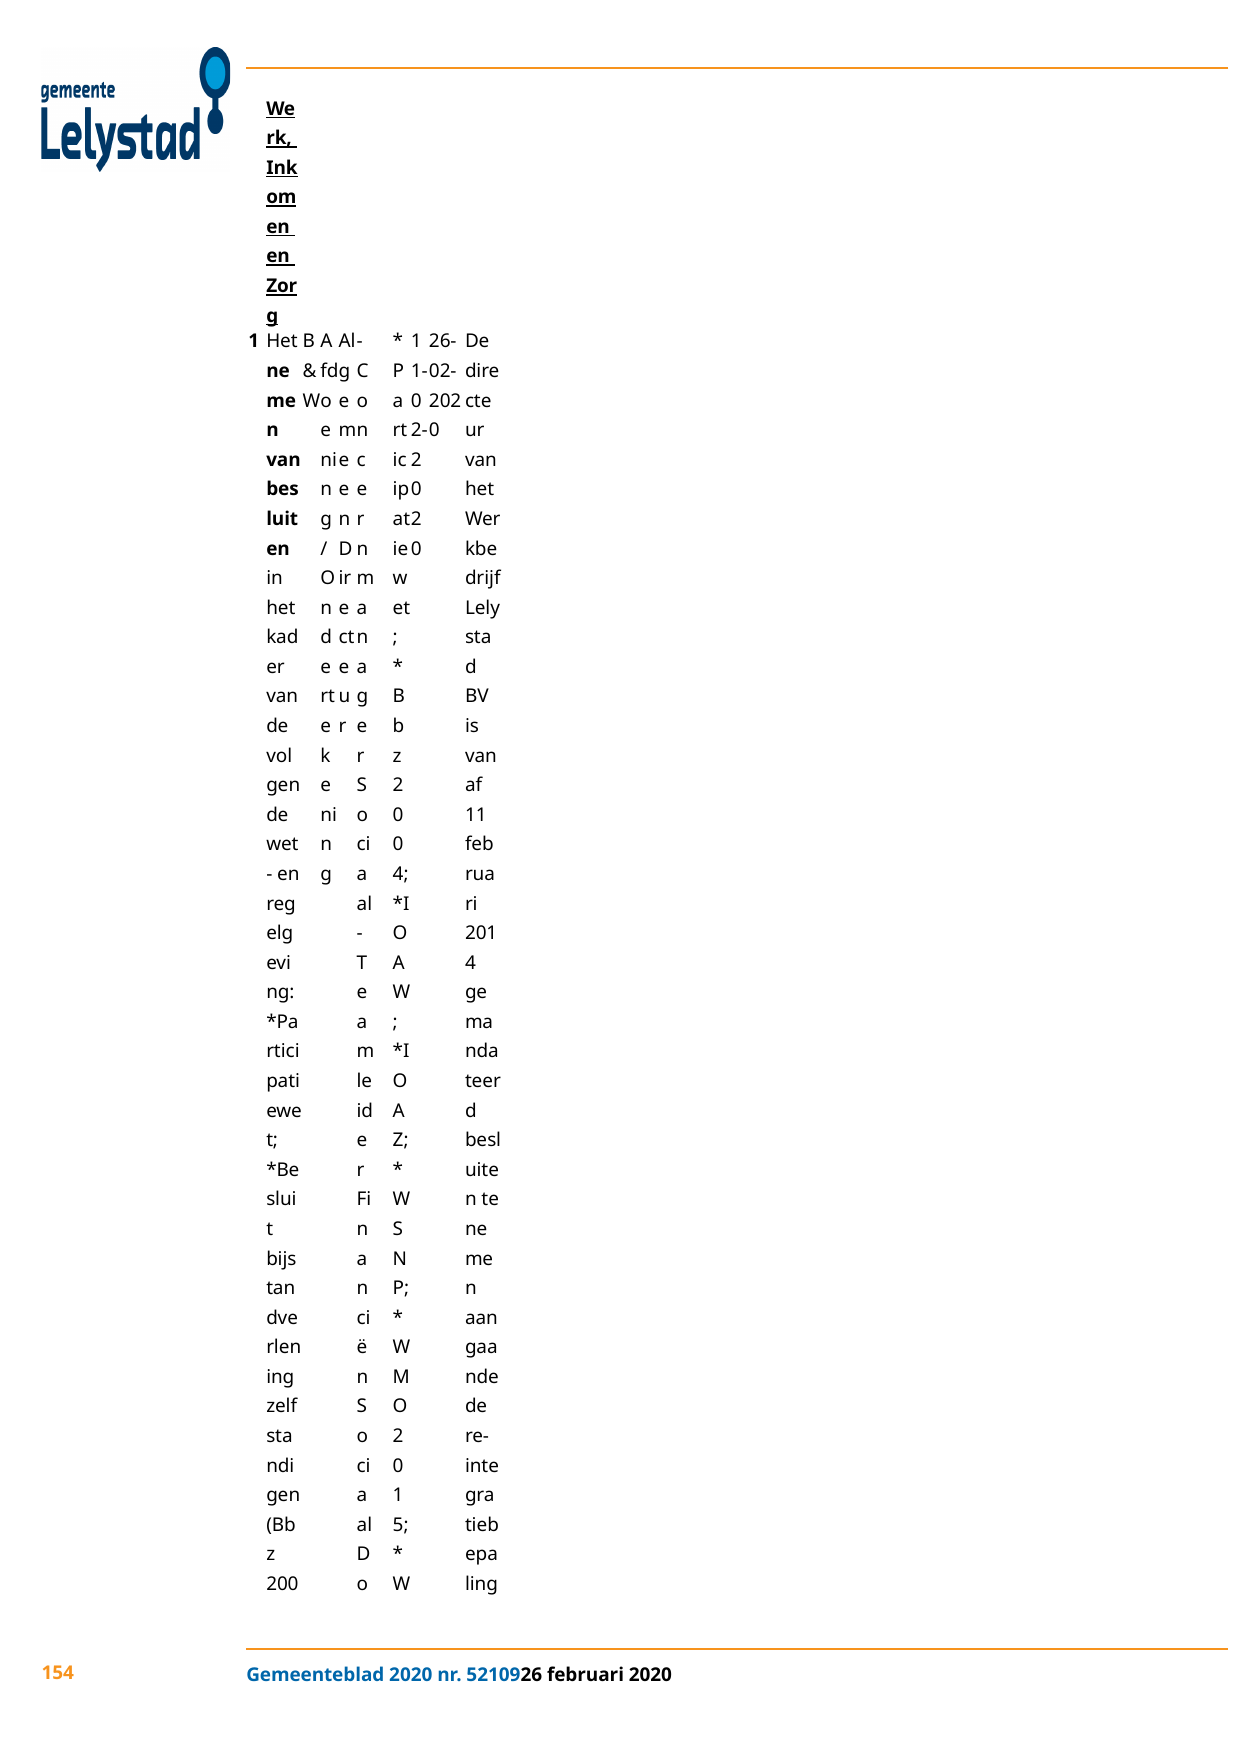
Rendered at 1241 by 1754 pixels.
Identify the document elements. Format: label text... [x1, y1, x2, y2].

table_cell - Concernmanager Sociaal - Teamleider Financiën Sociaal Do [356, 328, 374, 1596]
table_cell [302, 95, 320, 328]
table_cell 11-02-2020 [411, 328, 429, 1596]
table_cell [609, 95, 627, 328]
table_cell Algemeen Directeur [338, 328, 356, 1596]
table_cell *Participatiewet; *Bbz 2004; *IOAW; *IOAZ; *WSNP; *WMO 2015; *W [393, 328, 411, 1596]
table_cell [248, 95, 266, 328]
table_cell [627, 95, 645, 328]
table_cell [393, 95, 411, 328]
table_cell [537, 328, 555, 1596]
table_cell De directeur van het Werkbedrijf Lelystad BV is vanaf 11 februari 2014 gemandateerd besluiten te nemen aangaande de re-integratiebepaling [465, 328, 501, 1596]
table_cell [374, 95, 392, 328]
table_cell Het nemen van besluiten in het kader van de volgende wet- en regelgeving: *Participatiewet; *Besluit bijstandverlening zelfstandigen (Bbz 200 [266, 328, 302, 1596]
table_cell Afdoening / Ondertekening [320, 328, 338, 1596]
table_cell [645, 95, 663, 328]
table_cell [664, 328, 681, 1596]
table_cell [555, 328, 573, 1596]
table_cell [573, 328, 591, 1596]
table_cell [664, 95, 681, 328]
table_cell [411, 95, 429, 328]
table_cell 1 [248, 328, 266, 1596]
table_cell [356, 95, 374, 328]
table_cell [627, 328, 645, 1596]
table_cell [501, 328, 537, 1596]
table_cell [645, 328, 663, 1596]
table_cell [555, 95, 573, 328]
table_cell [501, 95, 537, 328]
table_cell [465, 95, 501, 328]
table_cell [591, 95, 609, 328]
table_cell [374, 328, 392, 1596]
table_cell [591, 328, 609, 1596]
table_cell 26-02-2020 [429, 328, 465, 1596]
table_cell [609, 328, 627, 1596]
picture [41, 47, 231, 172]
table_cell Werk, Inkomen en Zorg [266, 95, 302, 328]
table_cell [573, 95, 591, 328]
table_cell [537, 95, 555, 328]
table_cell [338, 95, 356, 328]
table_cell B&W [302, 328, 320, 1596]
table_cell [320, 95, 338, 328]
table_cell [429, 95, 465, 328]
